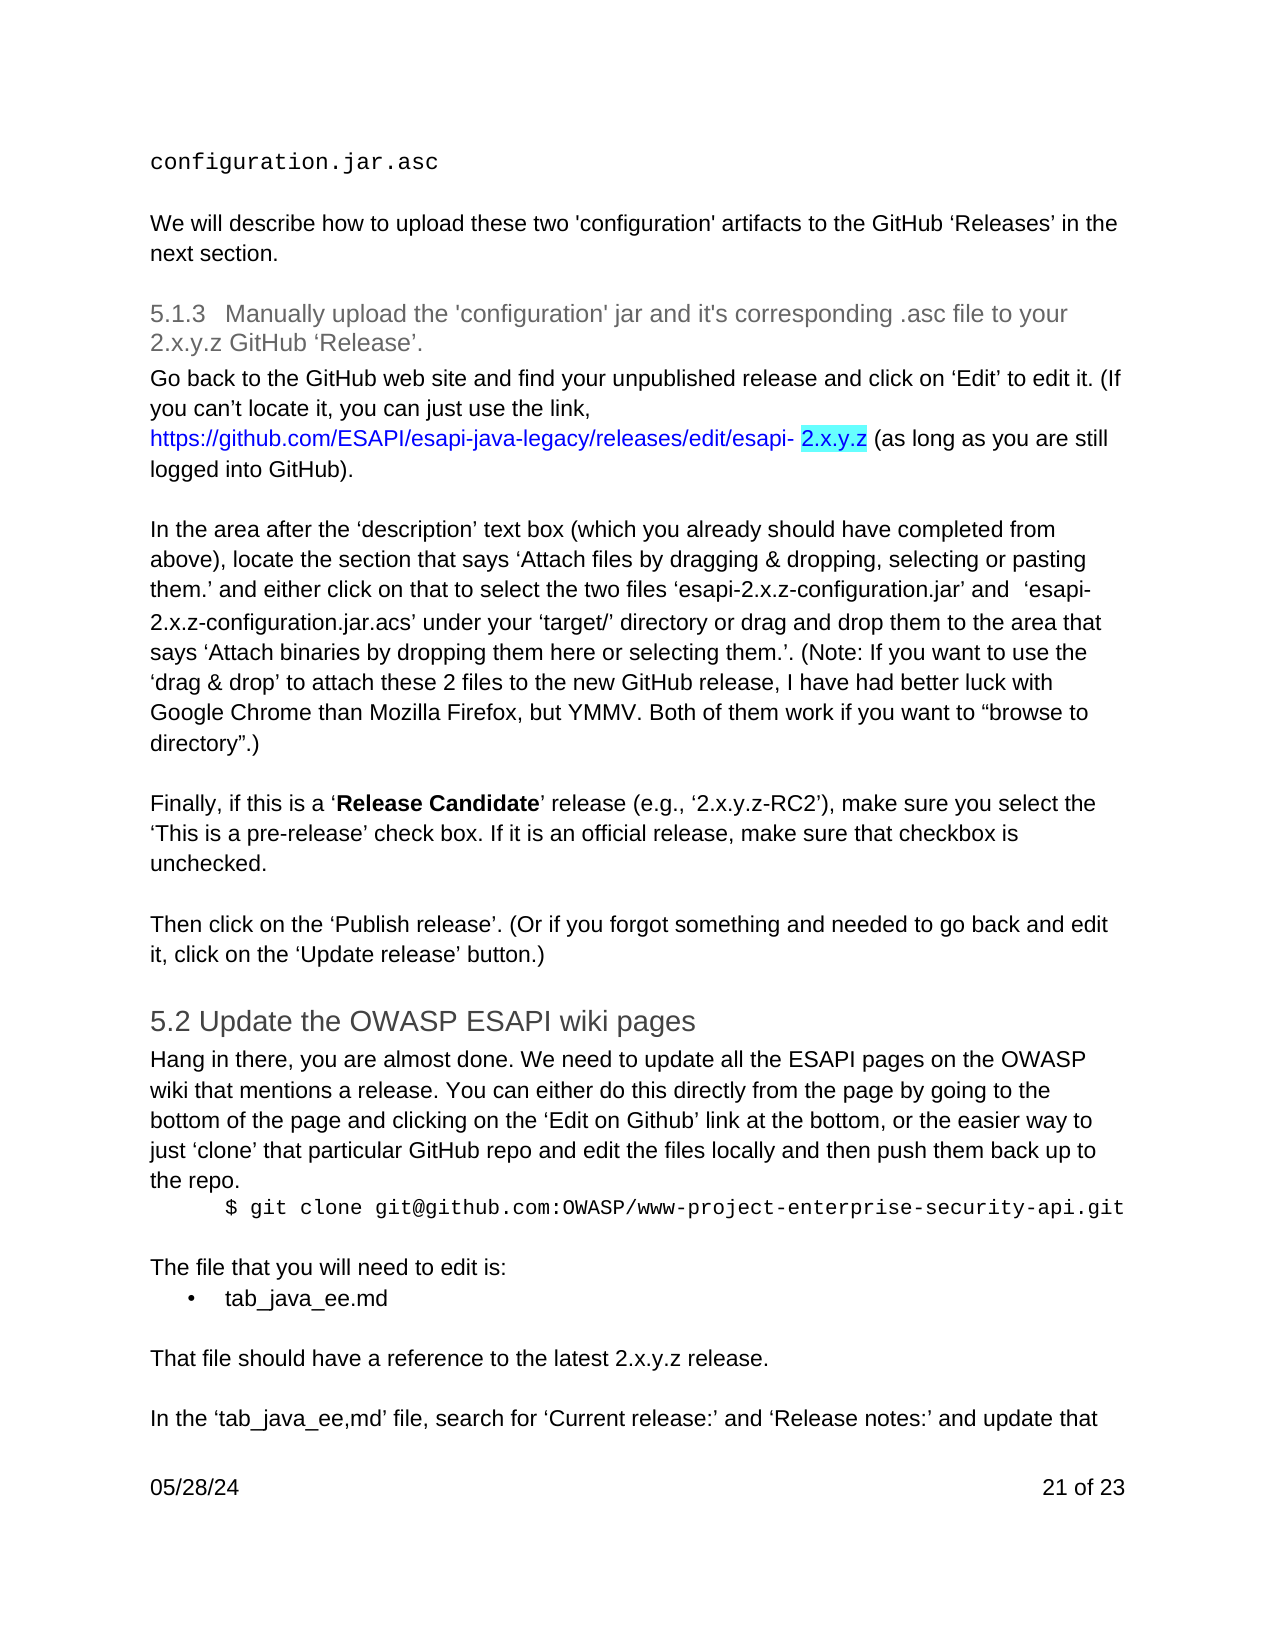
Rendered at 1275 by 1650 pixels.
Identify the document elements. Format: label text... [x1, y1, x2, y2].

text Hang in there, you are almost done. We need to update all the ESAPI pages on the OWASP wiki that mentions a release. You can either do this directly from the page by going to the bottom of the page and clicking on the ‘Edit on Github’ link at the bottom, or the easier way to just ‘clone’ that particular GitHub repo and edit the files locally and then push them back up to the repo. [150, 1046, 1125, 1193]
text Finally, if this is a ‘Release Candidate’ release (e.g., ‘2.x.y.z-RC2’), make sure you select the ‘This is a pre-release’ check box. If it is an official release, make sure that checkbox is unchecked. [150, 790, 1125, 877]
text In the area after the ‘description’ text box (which you already should have completed from above), locate the section that says ‘Attach files by dragging & dropping, selecting or pasting them.’ and either click on that to select the two files ‘esapi-2.x.z-configuration.jar’ and ‘esapi-2.x.z-configuration.jar.acs’ under your ‘target/’ directory or drag and drop them to the area that says ‘Attach binaries by dropping them here or selecting them.’. (Note: If you want to use the ‘drag & drop’ to attach these 2 files to the new GitHub release, I have had better luck with Google Chrome than Mozilla Firefox, but YMMV. Both of them work if you want to “browse to directory”.) [150, 516, 1125, 756]
text We will describe how to upload these two 'configuration' artifacts to the GitHub ‘Releases’ in the next section. [150, 209, 1125, 266]
text In the ‘tab_java_ee,md’ file, search for ‘Current release:’ and ‘Release notes:’ and update that [150, 1405, 1125, 1432]
text The file that you will need to edit is: [150, 1254, 1125, 1281]
text That file should have a reference to the latest 2.x.y.z release. [150, 1345, 1125, 1371]
text configuration.jar.asc [150, 150, 1125, 176]
list tab_java_ee.md [187, 1284, 1125, 1311]
subtitle Manually upload the 'configuration' jar and it's corresponding .asc file to your 2.x.y.z GitHub ‘Release’. [150, 299, 1125, 357]
text $ git clone git@github.com:OWASP/www-project-enterprise-security-api.git [225, 1197, 1125, 1221]
text Then click on the ‘Publish release’. (Or if you forgot something and needed to go back and edit it, click on the ‘Update release’ button.) [150, 911, 1125, 967]
text Go back to the GitHub web site and find your unpublished release and click on ‘Edit’ to edit it. (If you can’t locate it, you can just use the link, https://github.com/ESAPI/esapi-java-legacy/releases/edit/esapi- 2.x.y.z (as long as you are still logged into GitHub). [150, 365, 1125, 482]
subtitle Update the OWASP ESAPI wiki pages [150, 1004, 1125, 1038]
